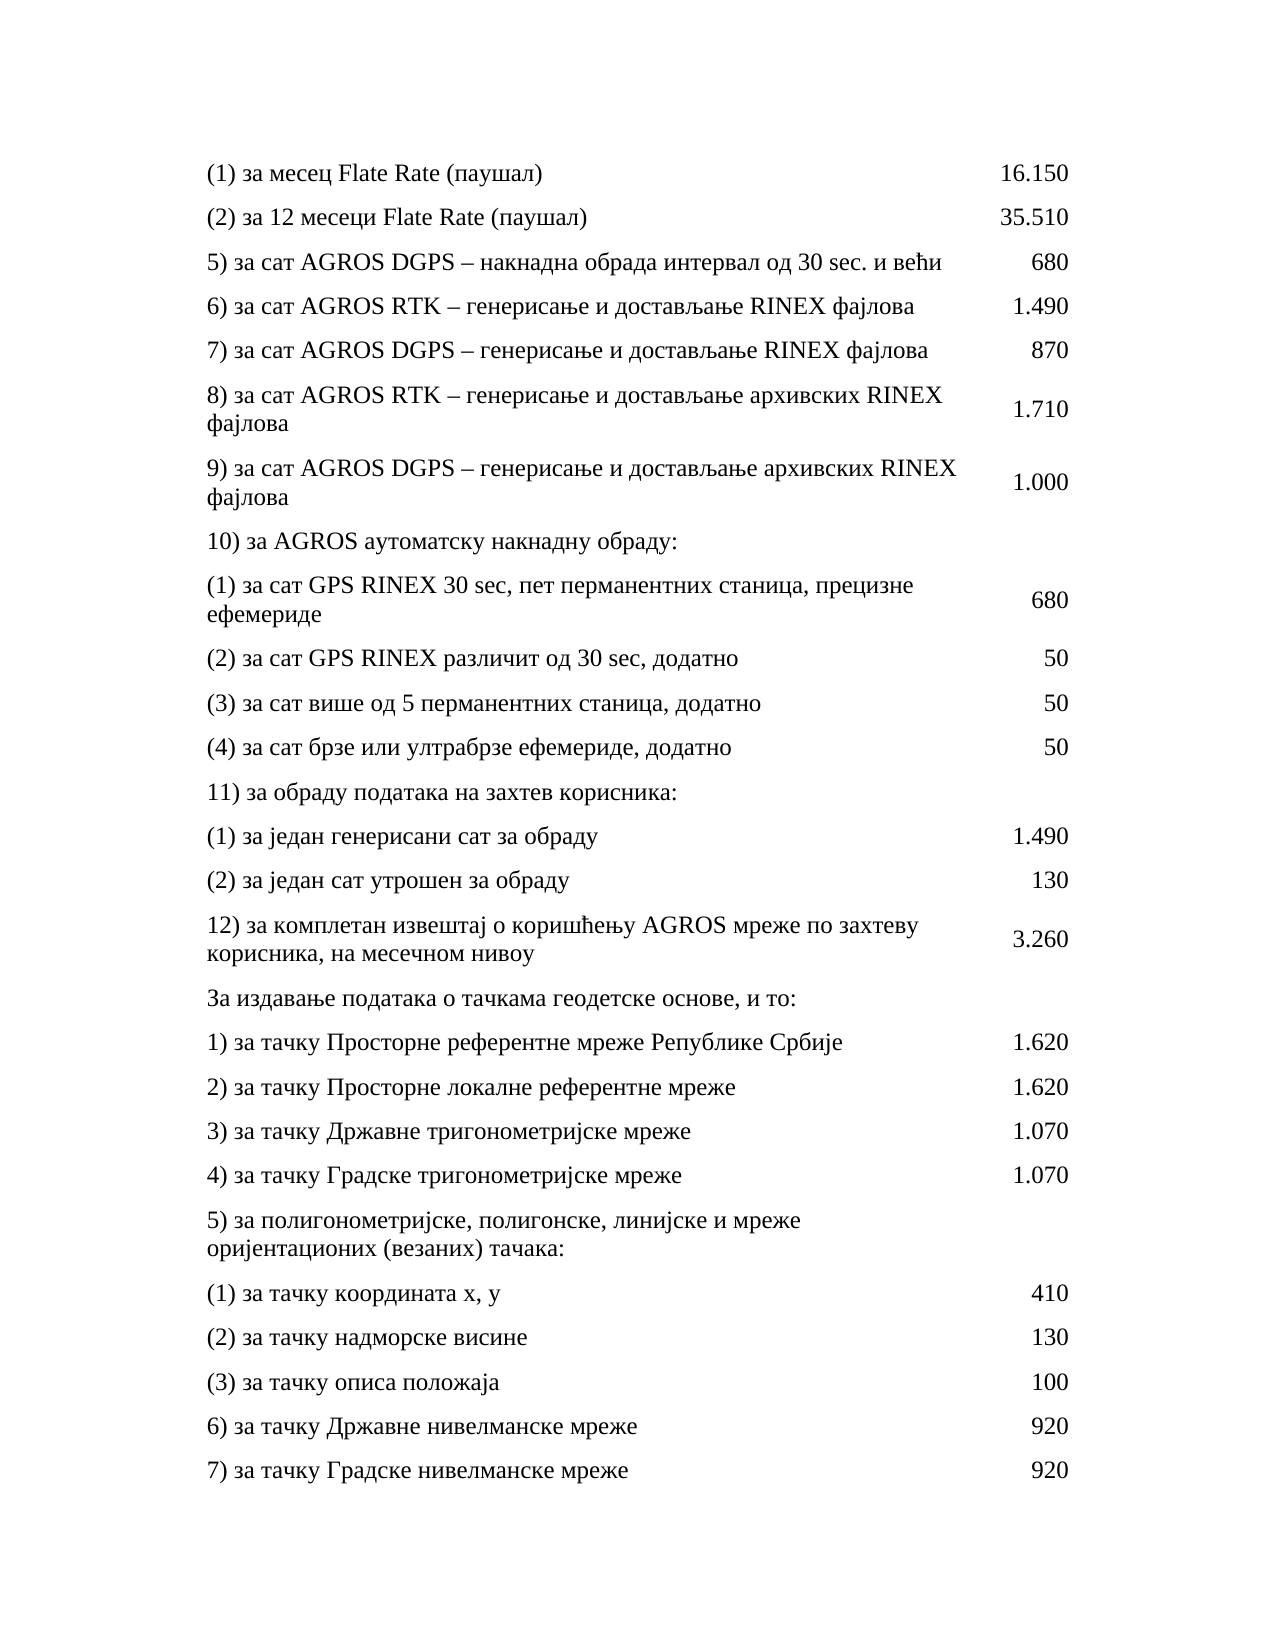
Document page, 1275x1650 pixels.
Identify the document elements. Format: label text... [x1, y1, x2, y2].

table_cell 1.620 [979, 1019, 1076, 1064]
table_cell 6) за тачку Државне нивелманске мреже [199, 1403, 979, 1447]
table_cell (2) за један сат утрошен за обраду [199, 858, 979, 902]
table_cell За издавање података о тачкама геодетске основе, и то: [199, 975, 979, 1019]
table_cell 130 [979, 1314, 1076, 1359]
table_cell 1.490 [979, 283, 1076, 327]
table_cell 1.710 [979, 372, 1076, 445]
table_cell 6) за сат AGROS RTK – генерисање и достављање RINEX фајлова [199, 283, 979, 327]
table_cell 1) за тачку Просторне референтне мреже Републике Србије [199, 1019, 979, 1064]
table_cell 410 [979, 1270, 1076, 1314]
table_cell [979, 975, 1076, 1019]
table_cell 1.620 [979, 1064, 1076, 1108]
table_cell 35.510 [979, 194, 1076, 239]
table_cell 5) за полигонометријске, полигонске, линијске и мреже оријентационих (везаних) тачака: [199, 1197, 979, 1270]
table_cell 10) за AGROS аутоматску накнадну обраду: [199, 518, 979, 562]
table_cell 2) за тачку Просторне локалне референтне мреже [199, 1064, 979, 1108]
table_cell 870 [979, 328, 1076, 372]
table_cell 3) за тачку Државне тригонометријске мреже [199, 1108, 979, 1152]
table_cell 1.070 [979, 1153, 1076, 1197]
table_cell [979, 1197, 1076, 1270]
table_cell 50 [979, 680, 1076, 724]
table_cell 5) за сат AGROS DGPS – накнадна обрада интервал од 30 sec. и већи [199, 239, 979, 283]
table_cell 1.000 [979, 445, 1076, 518]
table_cell (1) за један генерисани сат за обраду [199, 813, 979, 857]
table_cell 1.070 [979, 1108, 1076, 1152]
table_cell 12) за комплетан извештај о коришћењу AGROS мреже по захтеву корисника, на месечном нивоу [199, 902, 979, 975]
table_cell 50 [979, 636, 1076, 680]
table_cell 1.490 [979, 813, 1076, 857]
table_cell 4) за тачку Градске тригонометријске мреже [199, 1153, 979, 1197]
table_cell 7) за тачку Градске нивелманске мреже [199, 1448, 979, 1492]
table_cell 9) за сат AGROS DGPS – генерисање и достављање архивских RINEX фајлова [199, 445, 979, 518]
table_cell 680 [979, 563, 1076, 636]
table_cell 50 [979, 724, 1076, 769]
table_cell 8) за сат AGROS RTK – генерисање и достављање архивских RINEX фајлова [199, 372, 979, 445]
table_cell [979, 518, 1076, 562]
table_cell [979, 769, 1076, 813]
table_cell 11) за обраду података на захтев корисника: [199, 769, 979, 813]
table_cell 130 [979, 858, 1076, 902]
table_cell 16.150 [979, 150, 1076, 194]
table_cell (4) за сат брзе или ултрабрзе ефемериде, додатно [199, 724, 979, 769]
table_cell (3) за тачку описа положаја [199, 1359, 979, 1403]
table_cell 920 [979, 1403, 1076, 1447]
table_cell 3.260 [979, 902, 1076, 975]
table_cell 100 [979, 1359, 1076, 1403]
table_cell (2) за 12 месеци Flate Rate (паушал) [199, 194, 979, 239]
table_cell (1) за тачку координата x, y [199, 1270, 979, 1314]
table_cell 680 [979, 239, 1076, 283]
table_cell (1) за месец Flate Rate (паушал) [199, 150, 979, 194]
table_cell (3) за сат више од 5 перманентних станица, додатно [199, 680, 979, 724]
table_cell 7) за сат AGROS DGPS – генерисање и достављање RINEX фајлова [199, 328, 979, 372]
table_cell (2) за тачку надморске висине [199, 1314, 979, 1359]
table_cell 920 [979, 1448, 1076, 1492]
table_cell (2) за сат GPS RINEX различит од 30 sec, додатно [199, 636, 979, 680]
table_cell (1) за сат GPS RINEX 30 sec, пет перманентних станица, прецизне ефемериде [199, 563, 979, 636]
